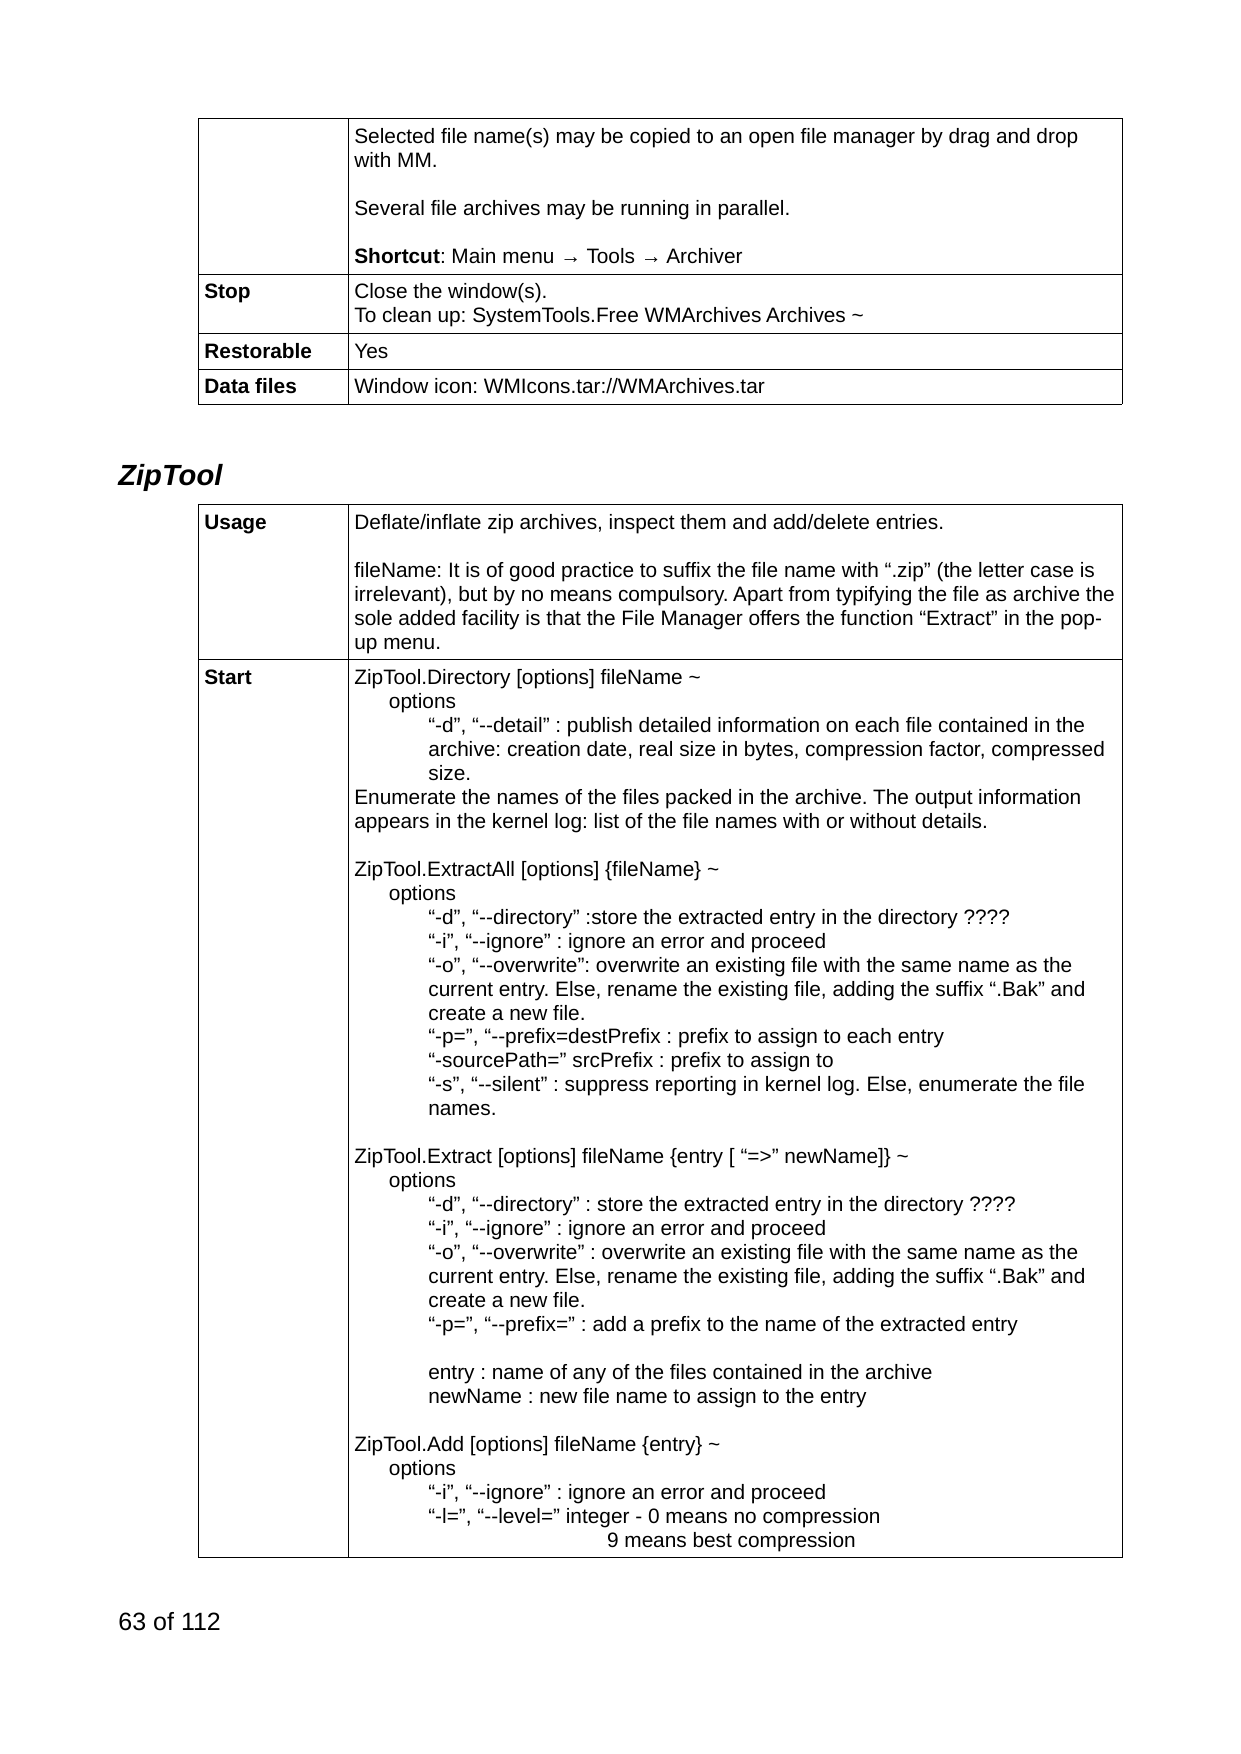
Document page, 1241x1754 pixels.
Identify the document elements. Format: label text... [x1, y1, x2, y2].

table_cell Close the window(s). To clean up: SystemTools.Free WMArchives Archives ~ [349, 275, 1122, 333]
table_cell Data files [199, 370, 348, 404]
table_cell Restorable [199, 334, 348, 368]
table_header Usage [199, 505, 348, 659]
table_header Deflate/inflate zip archives, inspect them and add/delete entries. fileName: It is of good practice to suffix the file name with “.zip” (the letter case is irrelevant), but by no means compulsory. Apart from typifying the file as archive the sole added facility is that the File Manager offers the function “Extract” in the pop-up menu. [349, 505, 1122, 659]
table_cell ZipTool.Directory [options] fileName ~ options “-d”, “--detail” : publish detailed information on each file contained in the archive: creation date, real size in bytes, compression factor, compressed size. Enumerate the names of the files packed in the archive. The output information appears in the kernel log: list of the file names with or without details. ZipTool.ExtractAll [options] {fileName} ~ options “-d”, “--directory” :store the extracted entry in the directory ???? “-i”, “--ignore” : ignore an error and proceed “-o”, “--overwrite”: overwrite an existing file with the same name as the current entry. Else, rename the existing file, adding the suffix “.Bak” and create a new file. “-p=”, “--prefix=destPrefix : prefix to assign to each entry “-sourcePath=” srcPrefix : prefix to assign to “-s”, “--silent” : suppress reporting in kernel log. Else, enumerate the file names. ZipTool.Extract [options] fileName {entry [ “=>” newName]} ~ options “-d”, “--directory” : store the extracted entry in the directory ???? “-i”, “--ignore” : ignore an error and proceed “-o”, “--overwrite” : overwrite an existing file with the same name as the current entry. Else, rename the existing file, adding the suffix “.Bak” and create a new file. “-p=”, “--prefix=” : add a prefix to the name of the extracted entry entry : name of any of the files contained in the archive newName : new file name to assign to the entry ZipTool.Add [options] fileName {entry} ~ options “-i”, “--ignore” : ignore an error and proceed “-l=”, “--level=” integer - 0 means no compression 9 means best compression [349, 660, 1122, 1557]
table_cell Yes [349, 334, 1122, 368]
table_cell Window icon: WMIcons.tar://WMArchives.tar [349, 370, 1122, 404]
table_cell [199, 119, 348, 273]
subtitle ZipTool [118, 458, 1122, 491]
table_cell Selected file name(s) may be copied to an open file manager by drag and drop with MM. Several file archives may be running in parallel. Shortcut: Main menu → Tools → Archiver [349, 119, 1122, 273]
table_cell Start [199, 660, 348, 1557]
table_cell Stop [199, 275, 348, 333]
